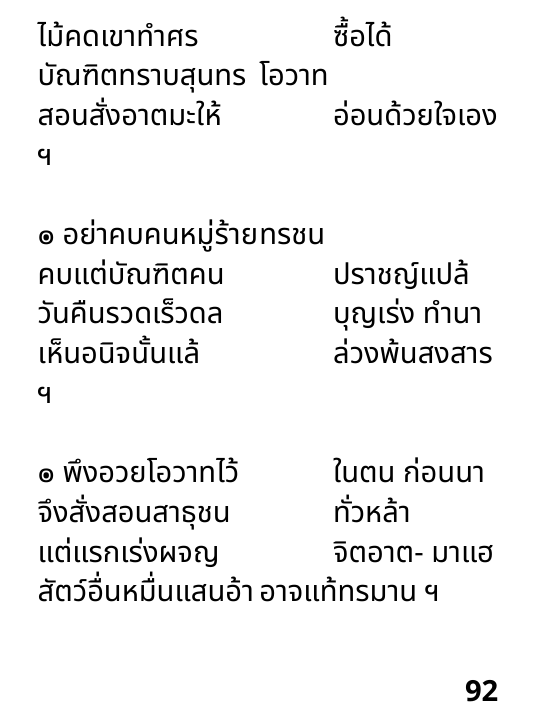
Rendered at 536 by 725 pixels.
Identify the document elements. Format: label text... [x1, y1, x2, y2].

text จึงสั่งสอนสาธุชน ทั่วหล้า [37, 491, 498, 531]
text เห็นอนิจนั้นแล้ ล่วงพ้นสงสาร ฯ [37, 332, 498, 412]
text ๏ อย่าคบคนหมู่ร้าย ทรชน [37, 213, 498, 253]
text สอนสั่งอาตมะให้ อ่อนด้วยใจเอง ฯ [37, 94, 498, 174]
text บัณฑิตทราบสุนทร โอวาท [37, 55, 498, 94]
text สัตว์อื่นหมื่นแสนอ้า อาจแท้ทรมาน ฯ [37, 571, 498, 610]
text ไม้คดเขาทำศร ซื้อได้ [37, 15, 498, 55]
text วันคืนรวดเร็วดล บุญเร่ง ทำนา [37, 293, 498, 332]
text ๏ พึงอวยโอวาทไว้ ในตน ก่อนนา [37, 452, 498, 491]
text คบแต่บัณฑิตคน ปราชญ์แปล้ [37, 253, 498, 293]
text แต่แรกเร่งผจญ จิตอาต- มาแฮ [37, 531, 498, 571]
